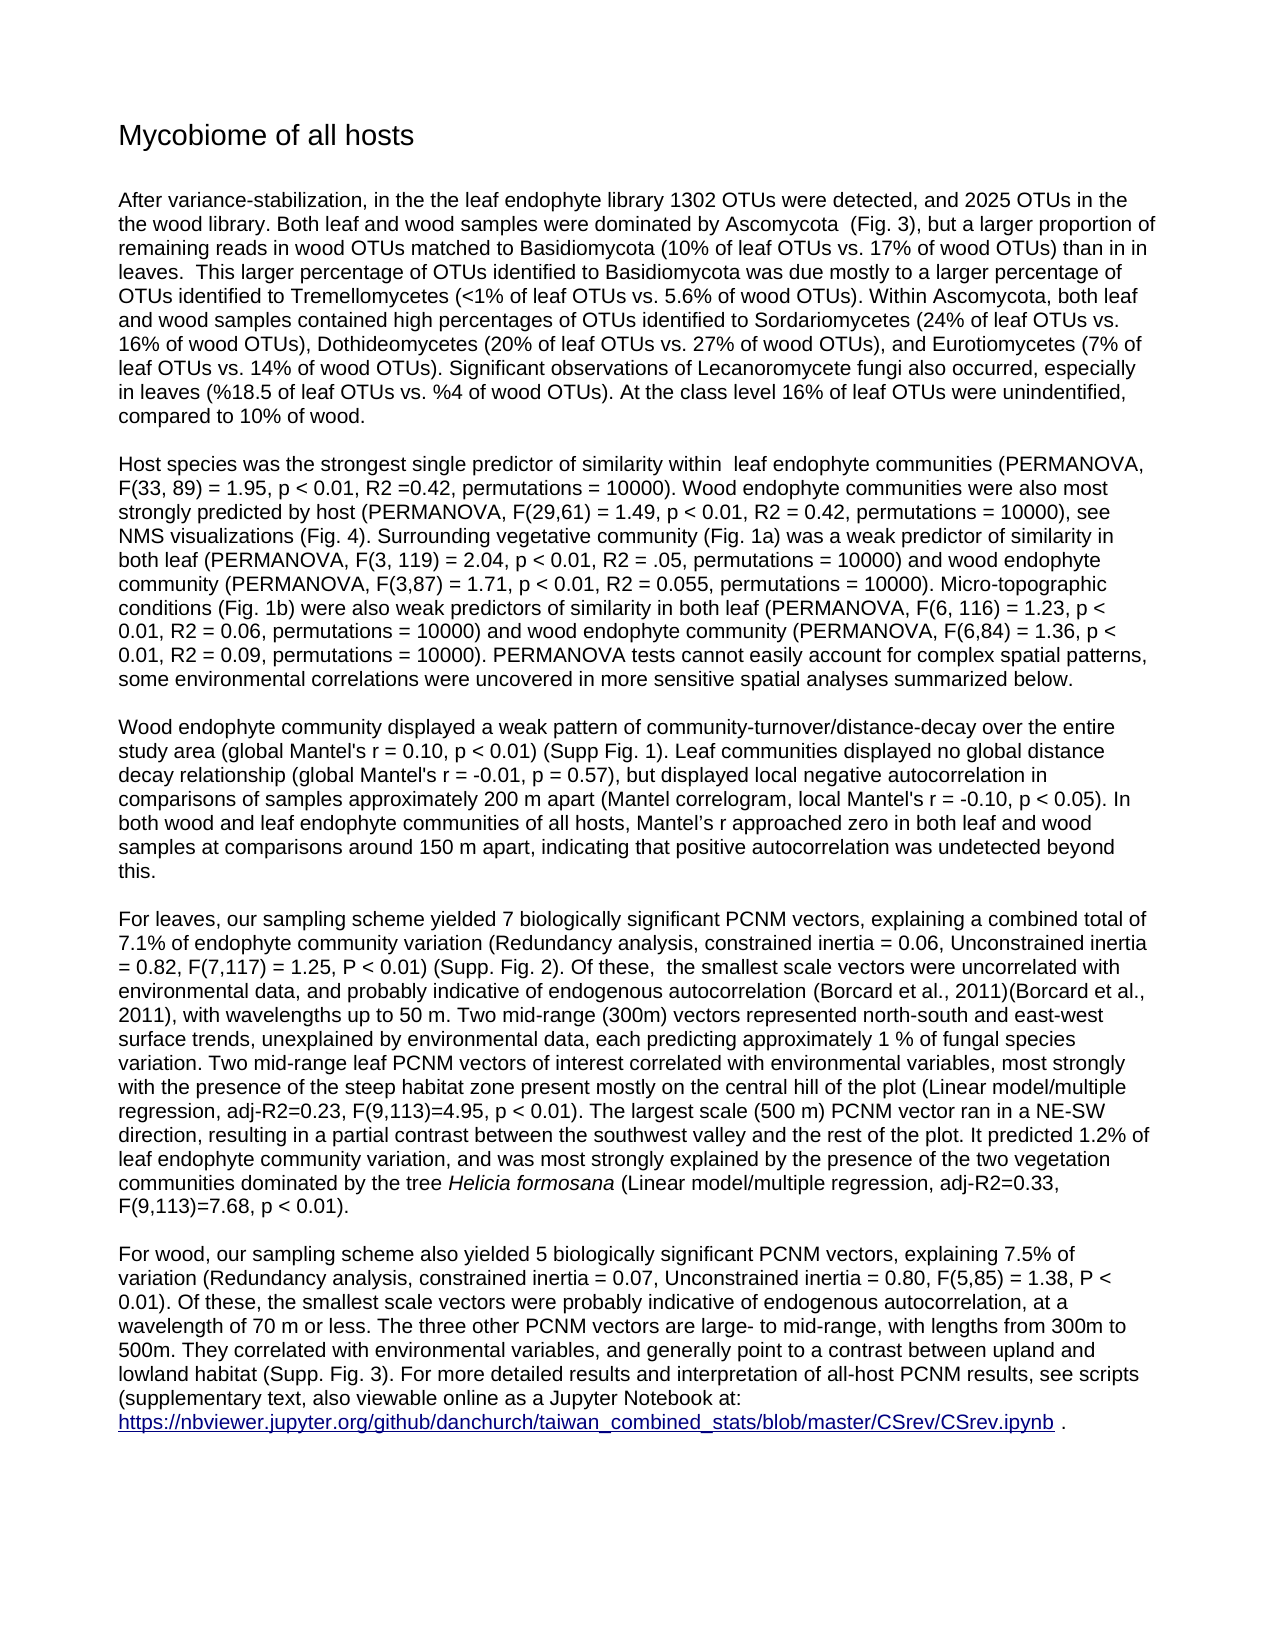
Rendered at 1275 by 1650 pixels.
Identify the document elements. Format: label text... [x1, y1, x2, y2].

text Wood endophyte community displayed a weak pattern of community-turnover/distance-decay over the entire study area (global Mantel's r = 0.10, p < 0.01) (Supp Fig. 1). Leaf communities displayed no global distance decay relationship (global Mantel's r = -0.01, p = 0.57), but displayed local negative autocorrelation in comparisons of samples approximately 200 m apart (Mantel correlogram, local Mantel's r = -0.10, p < 0.05). In both wood and leaf endophyte communities of all hosts, Mantel’s r approached zero in both leaf and wood samples at comparisons around 150 m apart, indicating that positive autocorrelation was undetected beyond this. [118, 715, 1157, 883]
text After variance-stabilization, in the the leaf endophyte library 1302 OTUs were detected, and 2025 OTUs in the the wood library. Both leaf and wood samples were dominated by Ascomycota (Fig. 3), but a larger proportion of remaining reads in wood OTUs matched to Basidiomycota (10% of leaf OTUs vs. 17% of wood OTUs) than in in leaves. This larger percentage of OTUs identified to Basidiomycota was due mostly to a larger percentage of OTUs identified to Tremellomycetes (<1% of leaf OTUs vs. 5.6% of wood OTUs). Within Ascomycota, both leaf and wood samples contained high percentages of OTUs identified to Sordariomycetes (24% of leaf OTUs vs. 16% of wood OTUs), Dothideomycetes (20% of leaf OTUs vs. 27% of wood OTUs), and Eurotiomycetes (7% of leaf OTUs vs. 14% of wood OTUs). Significant observations of Lecanoromycete fungi also occurred, especially in leaves (%18.5 of leaf OTUs vs. %4 of wood OTUs). At the class level 16% of leaf OTUs were unindentified, compared to 10% of wood. [118, 188, 1157, 428]
text For leaves, our sampling scheme yielded 7 biologically significant PCNM vectors, explaining a combined total of 7.1% of endophyte community variation (Redundancy analysis, constrained inertia = 0.06, Unconstrained inertia = 0.82, F(7,117) = 1.25, P < 0.01) (Supp. Fig. 2). Of these, the smallest scale vectors were uncorrelated with environmental data, and probably indicative of endogenous autocorrelation (Borcard et al., 2011)(Borcard et al., 2011), with wavelengths up to 50 m. Two mid-range (300m) vectors represented north-south and east-west surface trends, unexplained by environmental data, each predicting approximately 1 % of fungal species variation. Two mid-range leaf PCNM vectors of interest correlated with environmental variables, most strongly with the presence of the steep habitat zone present mostly on the central hill of the plot (Linear model/multiple regression, adj-R2=0.23, F(9,113)=4.95, p < 0.01). The largest scale (500 m) PCNM vector ran in a NE-SW direction, resulting in a partial contrast between the southwest valley and the rest of the plot. It predicted 1.2% of leaf endophyte community variation, and was most strongly explained by the presence of the two vegetation communities dominated by the tree Helicia formosana (Linear model/multiple regression, adj-R2=0.33, F(9,113)=7.68, p < 0.01). [118, 907, 1157, 1218]
text Host species was the strongest single predictor of similarity within leaf endophyte communities (PERMANOVA, F(33, 89) = 1.95, p < 0.01, R2 =0.42, permutations = 10000). Wood endophyte communities were also most strongly predicted by host (PERMANOVA, F(29,61) = 1.49, p < 0.01, R2 = 0.42, permutations = 10000), see NMS visualizations (Fig. 4). Surrounding vegetative community (Fig. 1a) was a weak predictor of similarity in both leaf (PERMANOVA, F(3, 119) = 2.04, p < 0.01, R2 = .05, permutations = 10000) and wood endophyte community (PERMANOVA, F(3,87) = 1.71, p < 0.01, R2 = 0.055, permutations = 10000). Micro-topographic conditions (Fig. 1b) were also weak predictors of similarity in both leaf (PERMANOVA, F(6, 116) = 1.23, p < 0.01, R2 = 0.06, permutations = 10000) and wood endophyte community (PERMANOVA, F(6,84) = 1.36, p < 0.01, R2 = 0.09, permutations = 10000). PERMANOVA tests cannot easily account for complex spatial patterns, some environmental correlations were uncovered in more sensitive spatial analyses summarized below. [118, 452, 1157, 691]
text For wood, our sampling scheme also yielded 5 biologically significant PCNM vectors, explaining 7.5% of variation (Redundancy analysis, constrained inertia = 0.07, Unconstrained inertia = 0.80, F(5,85) = 1.38, P < 0.01). Of these, the smallest scale vectors were probably indicative of endogenous autocorrelation, at a wavelength of 70 m or less. The three other PCNM vectors are large- to mid-range, with lengths from 300m to 500m. They correlated with environmental variables, and generally point to a contrast between upland and lowland habitat (Supp. Fig. 3). For more detailed results and interpretation of all-host PCNM results, see scripts (supplementary text, also viewable online as a Jupyter Notebook at: https://nbviewer.jupyter.org/github/danchurch/taiwan_combined_stats/blob/master/CSrev/CSrev.ipynb . [118, 1242, 1157, 1434]
subtitle Mycobiome of all hosts [118, 118, 1157, 152]
